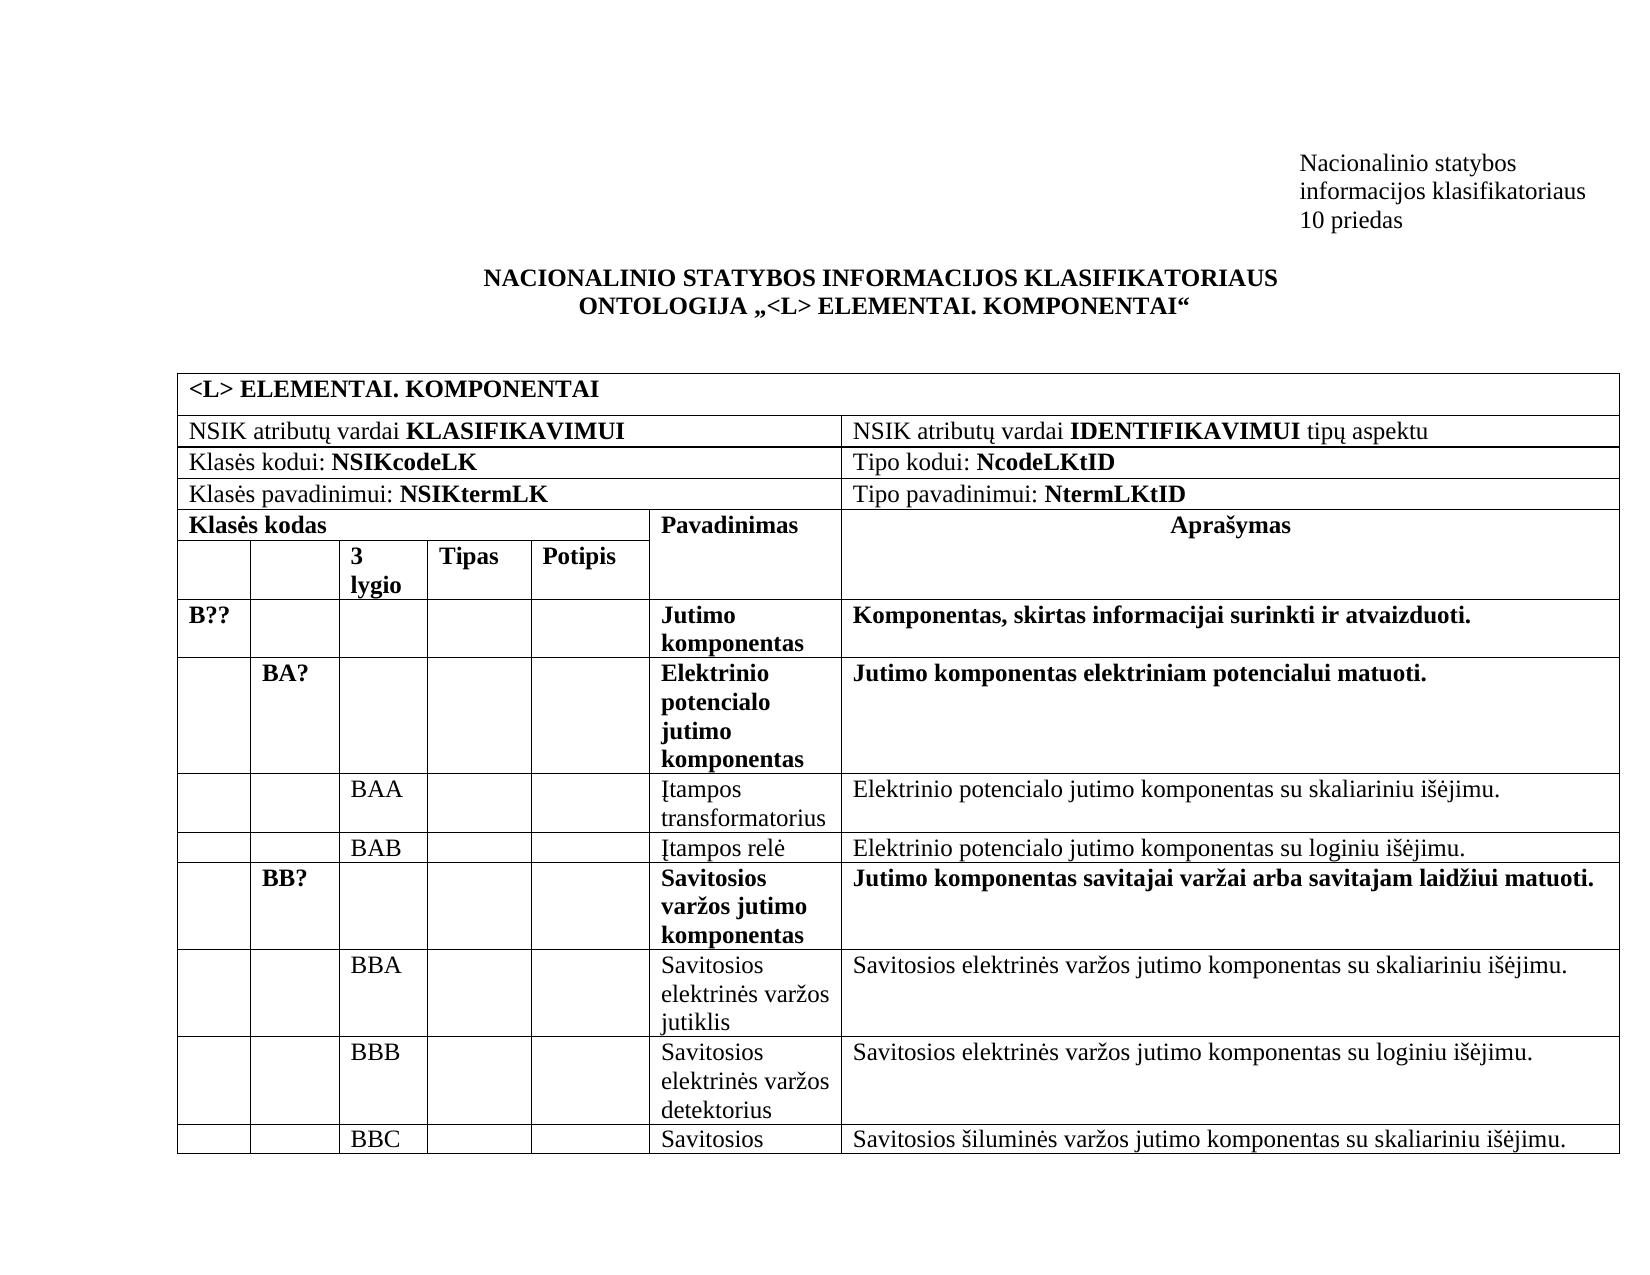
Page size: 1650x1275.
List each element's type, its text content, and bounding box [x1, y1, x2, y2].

table_cell BA? [251, 658, 339, 773]
table_cell [428, 863, 531, 949]
table_cell [532, 774, 649, 832]
table_cell [178, 863, 250, 949]
table_cell BAB [340, 833, 427, 862]
table_cell NSIK atributų vardai IDENTIFIKAVIMUI tipų aspektu [842, 416, 1619, 446]
table_cell BAA [340, 774, 427, 832]
table_cell [340, 863, 427, 949]
table_cell Savitosios elektrinės varžos jutimo komponentas su loginiu išėjimu. [842, 1037, 1619, 1123]
table_cell Elektrinio potencialo jutimo komponentas su loginiu išėjimu. [842, 833, 1619, 862]
table_cell [251, 774, 339, 832]
text NACIONALINIO STATYBOS INFORMACIJOS KLASIFIKATORIAUS [177, 263, 1591, 291]
table_cell [340, 658, 427, 773]
table_cell Savitosios [650, 1125, 841, 1153]
table_cell Savitosios elektrinės varžos jutimo komponentas su skaliariniu išėjimu. [842, 950, 1619, 1036]
table_cell Savitosios šiluminės varžos jutimo komponentas su skaliariniu išėjimu. [842, 1125, 1619, 1153]
table_cell [532, 833, 649, 862]
table_cell [340, 600, 427, 657]
table_cell [251, 1125, 339, 1153]
table_cell Tipo pavadinimui: NtermLKtID [842, 479, 1619, 509]
table_cell [428, 658, 531, 773]
table_cell BB? [251, 863, 339, 949]
table_cell 3 lygio [340, 541, 427, 599]
table_cell [532, 1125, 649, 1153]
table_cell NSIK atributų vardai KLASIFIKAVIMUI [178, 416, 841, 446]
table_cell [251, 541, 339, 599]
table_cell Tipo kodui: NcodeLKtID [842, 448, 1619, 478]
table_cell Elektrinio potencialo jutimo komponentas su skaliariniu išėjimu. [842, 774, 1619, 832]
table_cell Savitosios elektrinės varžos detektorius [650, 1037, 841, 1123]
table_cell Komponentas, skirtas informacijai surinkti ir atvaizduoti. [842, 600, 1619, 657]
table_cell [251, 600, 339, 657]
table_cell Potipis [532, 541, 649, 599]
table_cell Tipas [428, 541, 531, 599]
table_cell [428, 600, 531, 657]
table_cell [178, 950, 250, 1036]
table_cell [251, 833, 339, 862]
table_cell Aprašymas [842, 510, 1619, 599]
table_header <L> ELEMENTAI. KOMPONENTAI [178, 374, 1619, 415]
table_cell [178, 541, 250, 599]
text ONTOLOGIJA „<L> ELEMENTAI. KOMPONENTAI“ [177, 291, 1591, 320]
table_cell [178, 1037, 250, 1123]
table_cell [428, 1125, 531, 1153]
table_cell [178, 658, 250, 773]
table_cell Pavadinimas [650, 510, 841, 599]
table_cell [428, 833, 531, 862]
table_cell Įtampos transformatorius [650, 774, 841, 832]
table_cell [251, 1037, 339, 1123]
table_cell [532, 658, 649, 773]
table_cell BBA [340, 950, 427, 1036]
table_cell [178, 833, 250, 862]
table_cell Klasės kodui: NSIKcodeLK [178, 448, 841, 478]
table_cell Klasės pavadinimui: NSIKtermLK [178, 479, 841, 509]
table_cell Jutimo komponentas savitajai varžai arba savitajam laidžiui matuoti. [842, 863, 1619, 949]
table_cell Klasės kodas [178, 510, 649, 540]
table_cell [532, 950, 649, 1036]
table_cell [532, 1037, 649, 1123]
text Nacionalinio statybos informacijos klasifikatoriaus 10 priedas [1299, 148, 1591, 234]
table_cell BBB [340, 1037, 427, 1123]
table_cell BBC [340, 1125, 427, 1153]
table_cell [428, 774, 531, 832]
table_cell [532, 863, 649, 949]
table_cell [251, 950, 339, 1036]
table_cell [428, 1037, 531, 1123]
table_cell [428, 950, 531, 1036]
table_cell Jutimo komponentas [650, 600, 841, 657]
table_cell Įtampos relė [650, 833, 841, 862]
table_cell [178, 774, 250, 832]
table_cell Savitosios varžos jutimo komponentas [650, 863, 841, 949]
table_cell [178, 1125, 250, 1153]
table_cell Elektrinio potencialo jutimo komponentas [650, 658, 841, 773]
table_cell Jutimo komponentas elektriniam potencialui matuoti. [842, 658, 1619, 773]
table_cell ﻿B?? [178, 600, 250, 657]
table_cell [532, 600, 649, 657]
table_cell Savitosios elektrinės varžos jutiklis [650, 950, 841, 1036]
